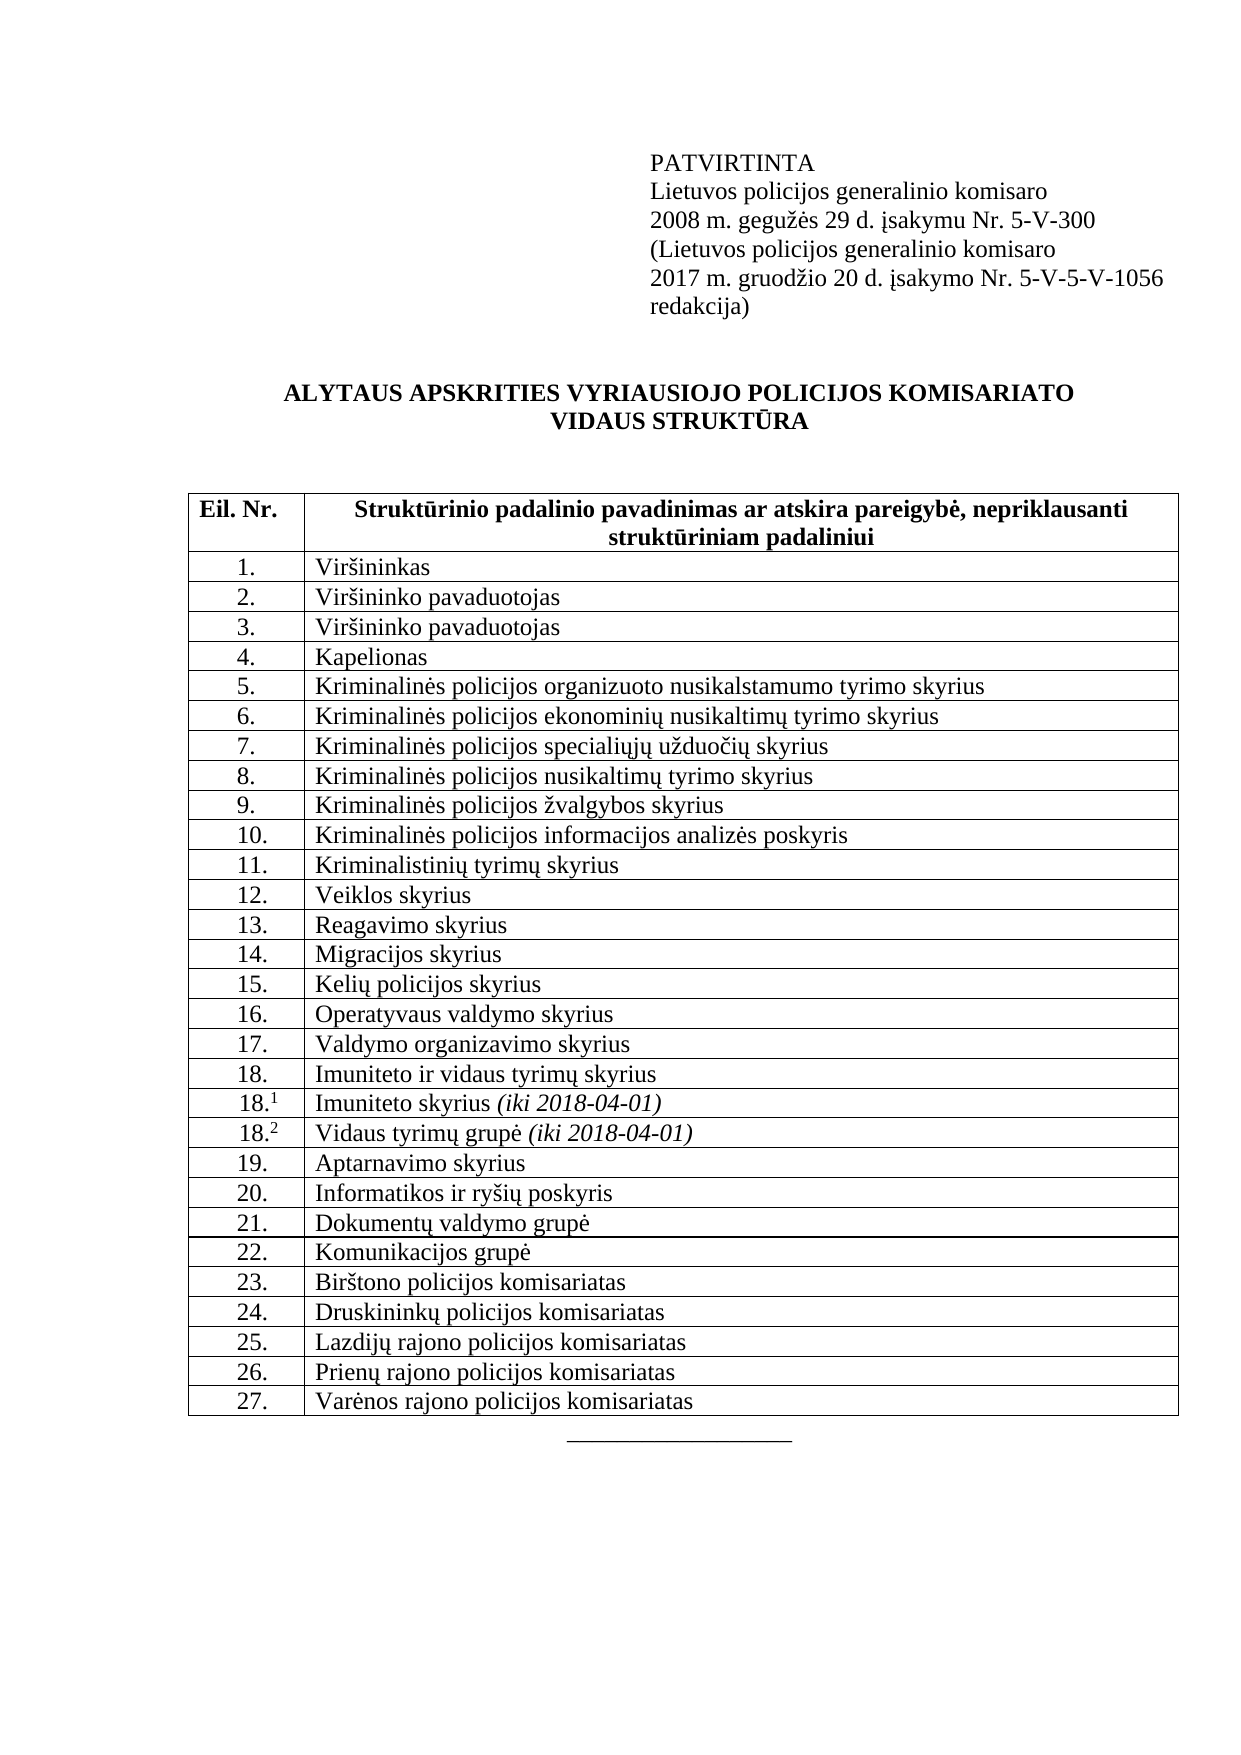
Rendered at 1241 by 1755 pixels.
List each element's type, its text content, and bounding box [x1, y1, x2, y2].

text VIDAUS STRUKTŪRA [177, 406, 1181, 435]
table_cell 26. [189, 1357, 304, 1385]
table_cell 24. [189, 1297, 304, 1326]
table_cell Aptarnavimo skyrius [305, 1148, 1178, 1177]
table_cell 18. [189, 1059, 304, 1087]
table_cell Operatyvaus valdymo skyrius [305, 999, 1178, 1028]
table_cell Vidaus tyrimų grupė (iki 2018-04-01) [305, 1118, 1178, 1147]
text Lietuvos policijos generalinio komisaro [177, 176, 1181, 205]
table_cell Viršininko pavaduotojas [305, 612, 1178, 641]
table_cell Prienų rajono policijos komisariatas [305, 1357, 1178, 1385]
table_cell Valdymo organizavimo skyrius [305, 1029, 1178, 1058]
table_cell 20. [189, 1178, 304, 1207]
table_cell Kriminalinės policijos informacijos analizės poskyris [305, 820, 1178, 849]
table_cell 27. [189, 1386, 304, 1415]
table_cell 5. [189, 671, 304, 700]
text PATVIRTINTA [177, 148, 1181, 176]
table_cell Reagavimo skyrius [305, 910, 1178, 938]
table_cell Viršininkas [305, 552, 1178, 581]
text (Lietuvos policijos generalinio komisaro [177, 234, 1181, 263]
table_cell 13. [189, 910, 304, 938]
text redakcija) [177, 291, 1181, 320]
table_cell 8. [189, 761, 304, 789]
text ALYTAUS APSKRITIES VYRIAUSIOJO POLICIJOS KOMISARIATO [177, 378, 1181, 406]
table_cell 2. [189, 582, 304, 611]
table_cell Birštono policijos komisariatas [305, 1267, 1178, 1296]
table_cell Kriminalinės policijos žvalgybos skyrius [305, 791, 1178, 819]
table_cell 3. [189, 612, 304, 641]
table_cell 15. [189, 969, 304, 998]
table_cell 19. [189, 1148, 304, 1177]
table_cell Kriminalinės policijos nusikaltimų tyrimo skyrius [305, 761, 1178, 789]
table_cell 6. [189, 701, 304, 730]
table_cell Veiklos skyrius [305, 880, 1178, 909]
table_cell Kriminalinės policijos ekonominių nusikaltimų tyrimo skyrius [305, 701, 1178, 730]
table_cell 22. [189, 1238, 304, 1266]
table_header Struktūrinio padalinio pavadinimas ar atskira pareigybė, nepriklausanti struktūriniam padaliniui [305, 494, 1178, 551]
table_cell Komunikacijos grupė [305, 1238, 1178, 1266]
table_cell Kriminalistinių tyrimų skyrius [305, 850, 1178, 879]
table_cell Dokumentų valdymo grupė [305, 1208, 1178, 1236]
table_cell Migracijos skyrius [305, 940, 1178, 968]
table_cell 25. [189, 1327, 304, 1356]
table_cell Varėnos rajono policijos komisariatas [305, 1386, 1178, 1415]
table_cell 10. [189, 820, 304, 849]
table_cell Kriminalinės policijos specialiųjų užduočių skyrius [305, 731, 1178, 760]
table_cell 18.1 [189, 1089, 304, 1117]
table_cell 18.2 [189, 1118, 304, 1147]
table_cell 4. [189, 642, 304, 670]
text 2008 m. gegužės 29 d. įsakymu Nr. 5-V-300 [177, 205, 1181, 234]
table_cell Imuniteto skyrius (iki 2018-04-01) [305, 1089, 1178, 1117]
text 2017 m. gruodžio 20 d. įsakymo Nr. 5-V-5-V-1056 [177, 263, 1181, 291]
table_cell 21. [189, 1208, 304, 1236]
table_cell Lazdijų rajono policijos komisariatas [305, 1327, 1178, 1356]
table_cell 17. [189, 1029, 304, 1058]
table_cell Imuniteto ir vidaus tyrimų skyrius [305, 1059, 1178, 1087]
table_cell Druskininkų policijos komisariatas [305, 1297, 1178, 1326]
table_cell Kapelionas [305, 642, 1178, 670]
table_cell 14. [189, 940, 304, 968]
table_cell 7. [189, 731, 304, 760]
table_cell 16. [189, 999, 304, 1028]
table_cell 1. [189, 552, 304, 581]
text __________________ [177, 1416, 1181, 1445]
table_cell 11. [189, 850, 304, 879]
table_cell 9. [189, 791, 304, 819]
table_cell Viršininko pavaduotojas [305, 582, 1178, 611]
table_cell Kriminalinės policijos organizuoto nusikalstamumo tyrimo skyrius [305, 671, 1178, 700]
table_cell 12. [189, 880, 304, 909]
table_header Eil. Nr. [189, 494, 304, 551]
table_cell Informatikos ir ryšių poskyris [305, 1178, 1178, 1207]
table_cell Kelių policijos skyrius [305, 969, 1178, 998]
table_cell 23. [189, 1267, 304, 1296]
